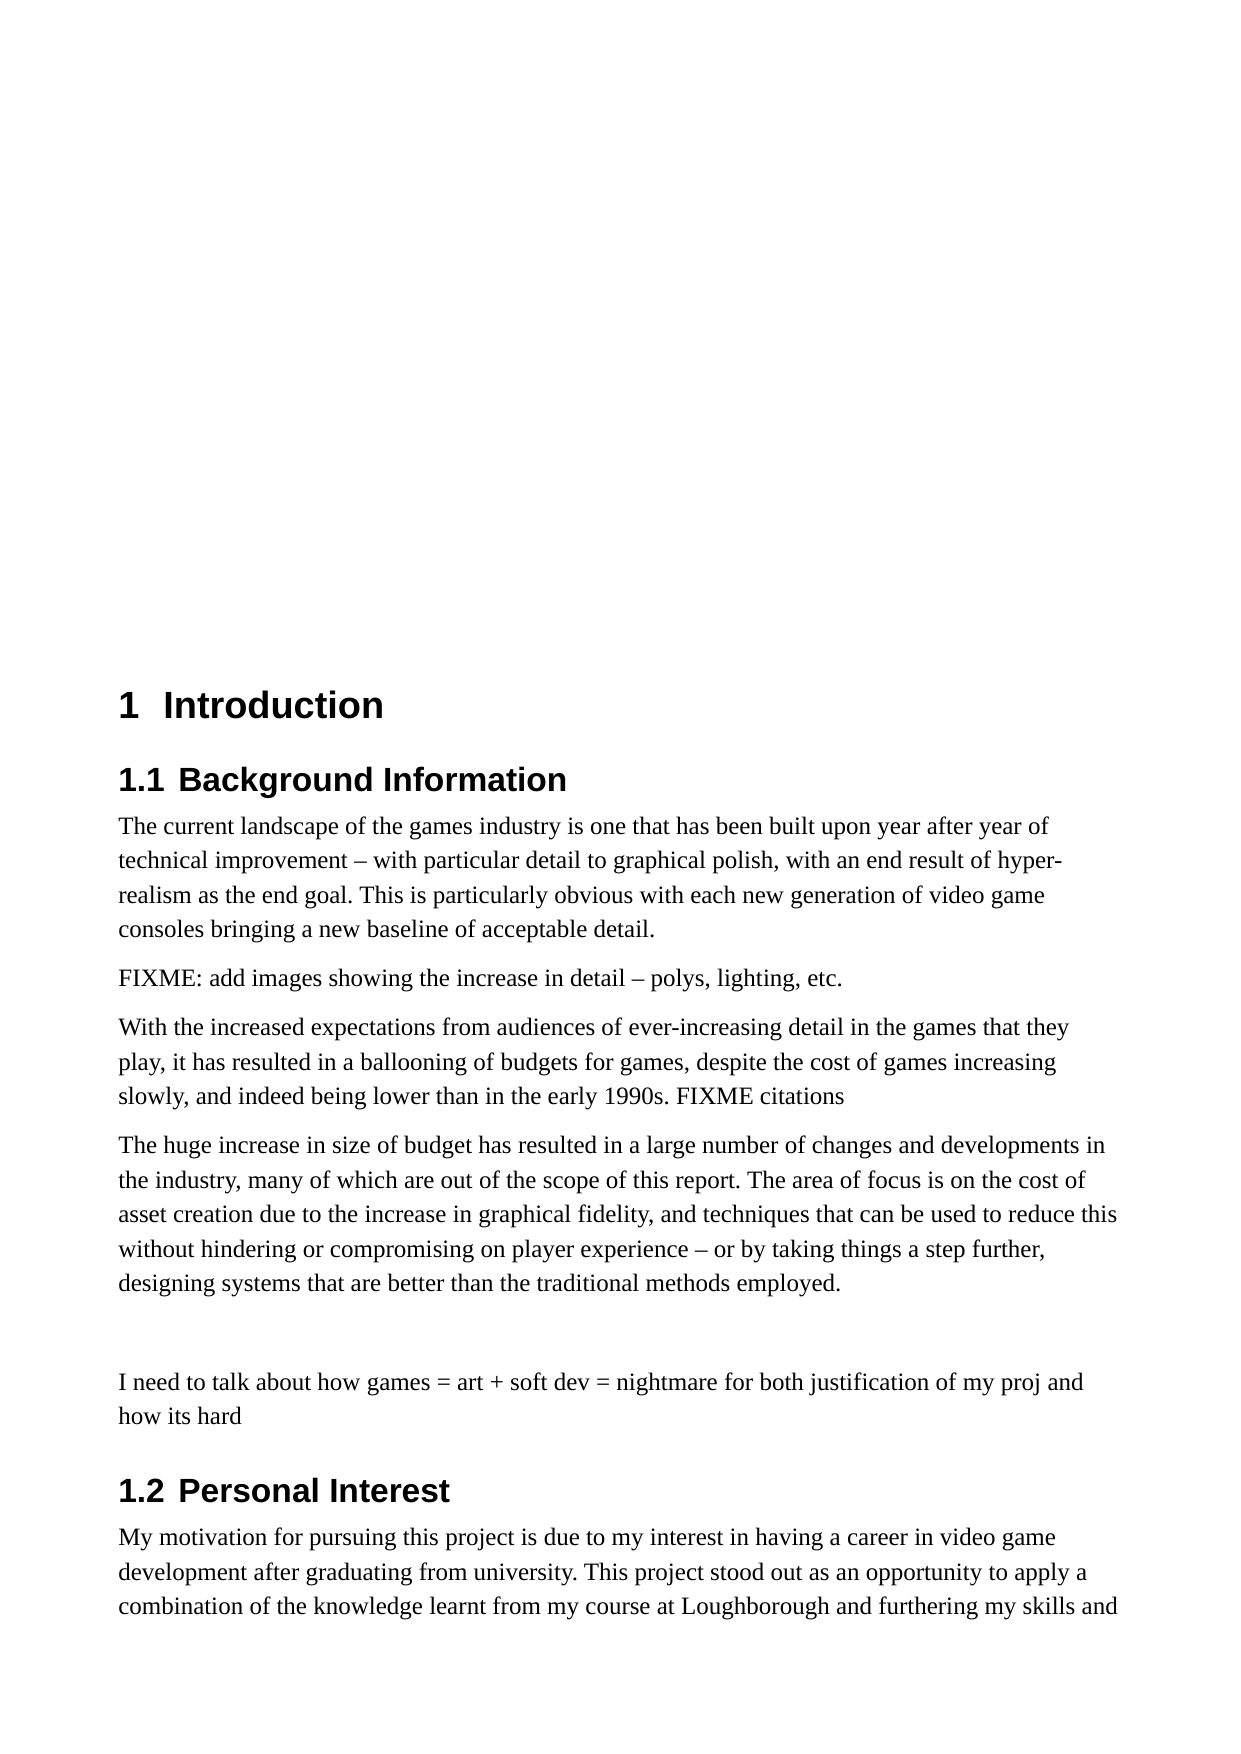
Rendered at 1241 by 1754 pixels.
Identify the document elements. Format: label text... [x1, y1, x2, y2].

text The huge increase in size of budget has resulted in a large number of changes and developments in the industry, many of which are out of the scope of this report. The area of focus is on the cost of asset creation due to the increase in graphical fidelity, and techniques that can be used to reduce this without hindering or compromising on player experience – or by taking things a step further, designing systems that are better than the traditional methods employed. [118, 1131, 1122, 1297]
text With the increased expectations from audiences of ever-increasing detail in the games that they play, it has resulted in a ballooning of budgets for games, despite the cost of games increasing slowly, and indeed being lower than in the early 1990s. FIXME citations [118, 1012, 1122, 1110]
text FIXME: add images showing the increase in detail – polys, lighting, etc. [118, 963, 1122, 992]
text I need to talk about how games = art + soft dev = nightmare for both justification of my proj and how its hard [118, 1367, 1122, 1430]
subtitle Personal Interest [118, 1471, 1122, 1509]
text The current landscape of the games industry is one that has been built upon year after year of technical improvement – with particular detail to graphical polish, with an end result of hyper-realism as the end goal. This is particularly obvious with each new generation of video game consoles bringing a new baseline of acceptable detail. [118, 811, 1122, 943]
subtitle Introduction [118, 683, 1122, 726]
text My motivation for pursuing this project is due to my interest in having a career in video game development after graduating from university. This project stood out as an opportunity to apply a combination of the knowledge learnt from my course at Loughborough and furthering my skills and [118, 1522, 1122, 1620]
subtitle Background Information [118, 760, 1122, 798]
